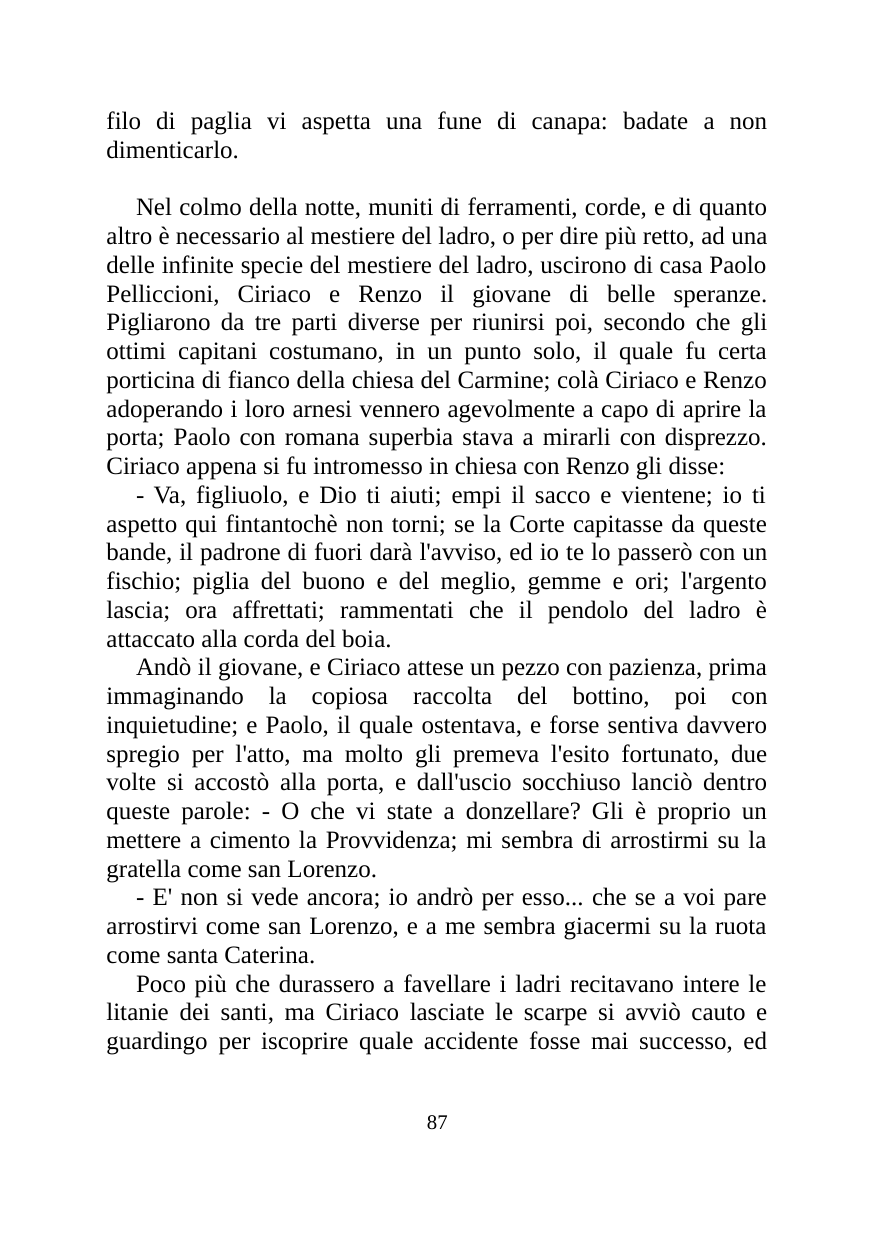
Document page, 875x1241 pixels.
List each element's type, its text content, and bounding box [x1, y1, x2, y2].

text Nel colmo della notte, muniti di ferramenti, corde, e di quanto altro è necessario al mestiere del ladro, o per dire più retto, ad una delle infinite specie del mestiere del ladro, uscirono di casa Paolo Pelliccioni, Ciriaco e Renzo il giovane di belle speranze. Pigliarono da tre parti diverse per riunirsi poi, secondo che gli ottimi capitani costumano, in un punto solo, il quale fu certa porticina di fianco della chiesa del Carmine; colà Ciriaco e Renzo adoperando i loro arnesi vennero agevolmente a capo di aprire la porta; Paolo con romana superbia stava a mirarli con disprezzo. Ciriaco appena si fu intromesso in chiesa con Renzo gli disse: [106, 192, 768, 480]
text - Va, figliuolo, e Dio ti aiuti; empi il sacco e vientene; io ti aspetto qui fintantochè non torni; se la Corte capitasse da queste bande, il padrone di fuori darà l'avviso, ed io te lo passerò con un fischio; piglia del buono e del meglio, gemme e ori; l'argento lascia; ora affrettati; rammentati che il pendolo del ladro è attaccato alla corda del boia. [106, 480, 768, 652]
text Andò il giovane, e Ciriaco attese un pezzo con pazienza, prima immaginando la copiosa raccolta del bottino, poi con inquietudine; e Paolo, il quale ostentava, e forse sentiva davvero spregio per l'atto, ma molto gli premeva l'esito fortunato, due volte si accostò alla porta, e dall'uscio socchiuso lanciò dentro queste parole: - O che vi state a donzellare? Gli è proprio un mettere a cimento la Provvidenza; mi sembra di arrostirmi su la gratella come san Lorenzo. [106, 652, 768, 882]
text - E' non si vede ancora; io andrò per esso... che se a voi pare arrostirvi come san Lorenzo, e a me sembra giacermi su la ruota come santa Caterina. [106, 882, 768, 969]
text Poco più che durassero a favellare i ladri recitavano intere le litanie dei santi, ma Ciriaco lasciate le scarpe si avviò cauto e guardingo per iscoprire quale accidente fosse mai successo, ed [106, 969, 768, 1055]
text filo di paglia vi aspetta una fune di canapa: badate a non dimenticarlo. [106, 106, 768, 164]
